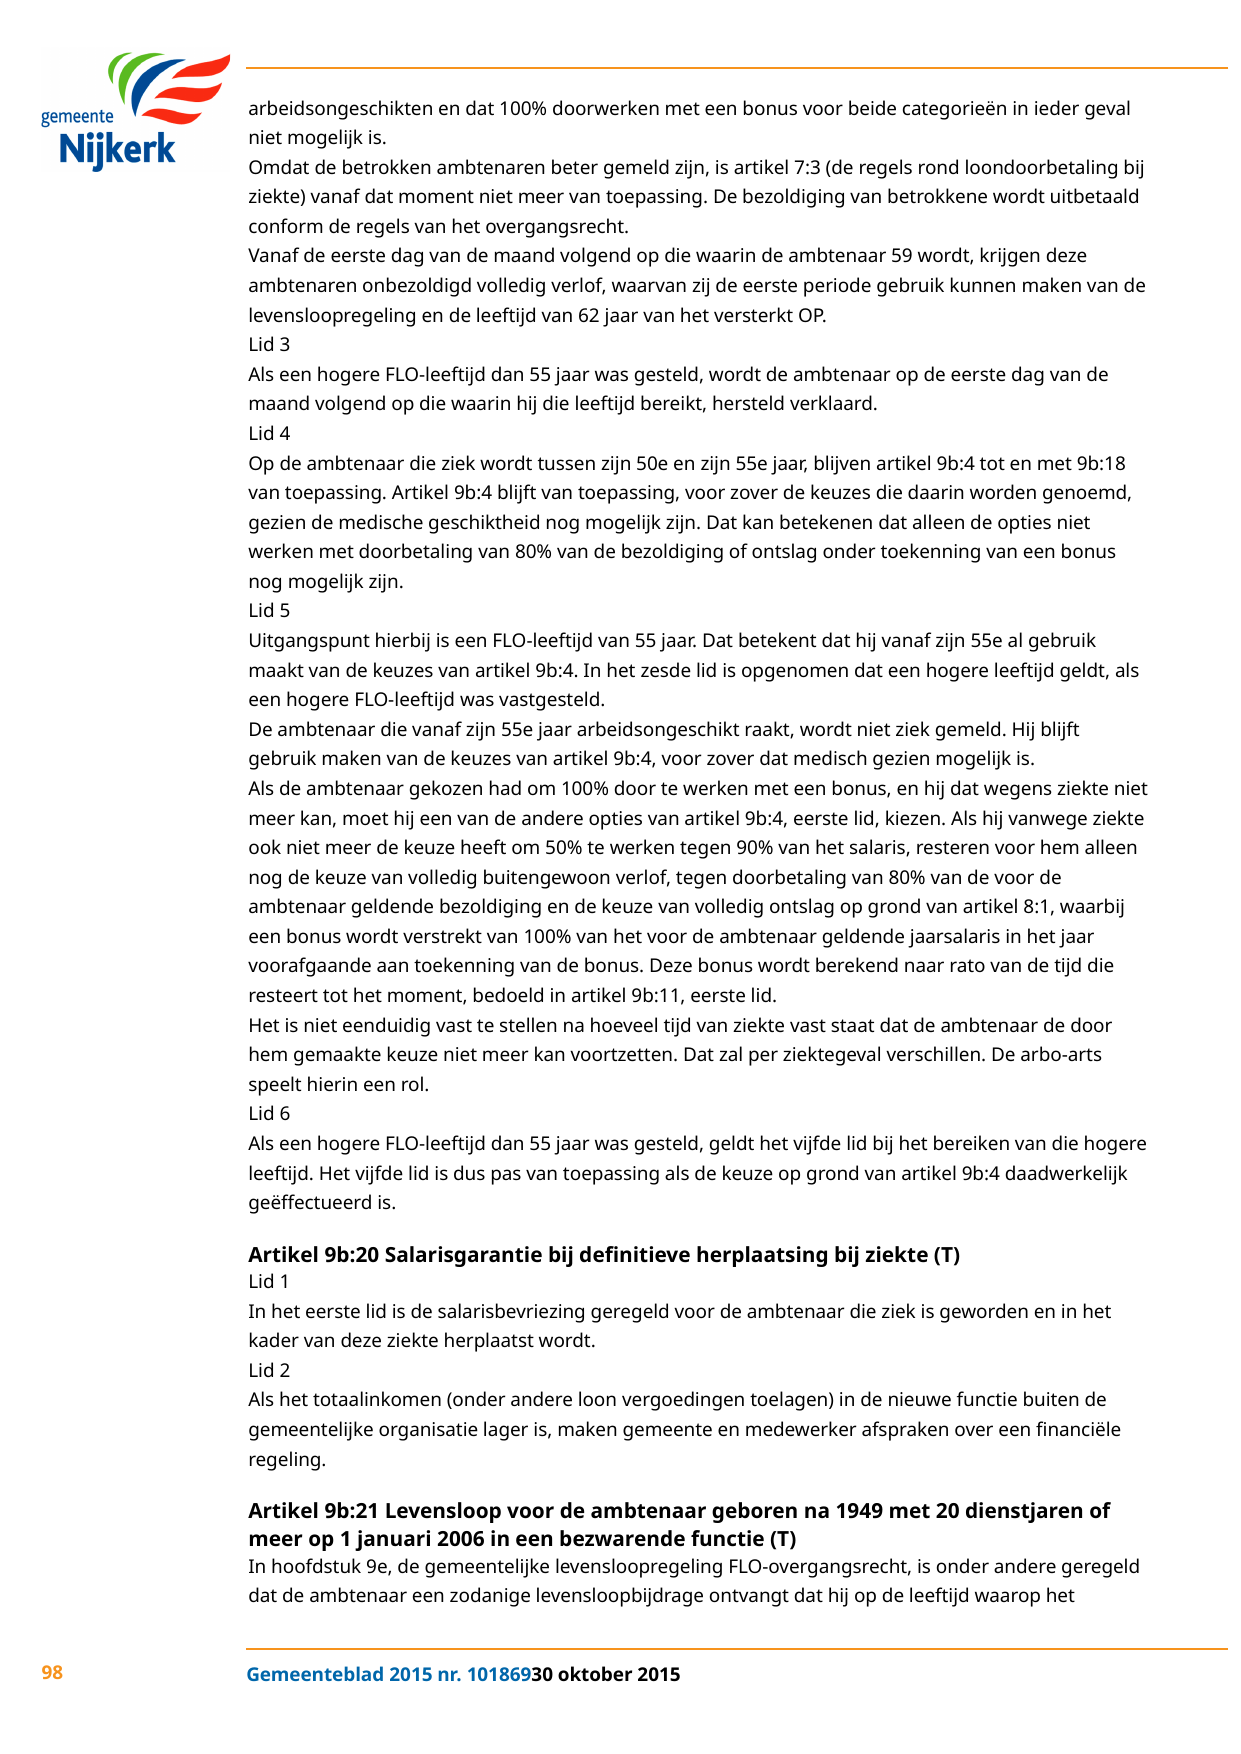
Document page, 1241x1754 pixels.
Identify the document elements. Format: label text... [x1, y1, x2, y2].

text Als de ambtenaar gekozen had om 100% door te werken met een bonus, en hij dat wegens ziekte niet meer kan, moet hij een van de andere opties van artikel 9b:4, eerste lid, kiezen. Als hij vanwege ziekte ook niet meer de keuze heeft om 50% te werken tegen 90% van het salaris, resteren voor hem alleen nog de keuze van volledig buitengewoon verlof, tegen doorbetaling van 80% van de voor de ambtenaar geldende bezoldiging en de keuze van volledig ontslag op grond van artikel 8:1, waarbij een bonus wordt verstrekt van 100% van het voor de ambtenaar geldende jaarsalaris in het jaar voorafgaande aan toekenning van de bonus. Deze bonus wordt berekend naar rato van de tijd die resteert tot het moment, bedoeld in artikel 9b:11, eerste lid. [248, 775, 1152, 1008]
text Als het totaalinkomen (onder andere loon vergoedingen toelagen) in de nieuwe functie buiten de gemeentelijke organisatie lager is, maken gemeente en medewerker afspraken over een financiële regeling. [248, 1387, 1152, 1471]
text Als een hogere FLO-leeftijd dan 55 jaar was gesteld, geldt het vijfde lid bij het bereiken van die hogere leeftijd. Het vijfde lid is dus pas van toepassing als de keuze op grond van artikel 9b:4 daadwerkelijk geëffectueerd is. [248, 1130, 1152, 1215]
text Als een hogere FLO-leeftijd dan 55 jaar was gesteld, wordt de ambtenaar op de eerste dag van de maand volgend op die waarin hij die leeftijd bereikt, hersteld verklaard. [248, 361, 1152, 416]
text In het eerste lid is de salarisbevriezing geregeld voor de ambtenaar die ziek is geworden en in het kader van deze ziekte herplaatst wordt. [248, 1298, 1152, 1353]
text Artikel 9b:20 Salarisgarantie bij definitieve herplaatsing bij ziekte (T) [248, 1240, 1152, 1268]
text Vanaf de eerste dag van de maand volgend op die waarin de ambtenaar 59 wordt, krijgen deze ambtenaren onbezoldigd volledig verlof, waarvan zij de eerste periode gebruik kunnen maken van de levensloopregeling en de leeftijd van 62 jaar van het versterkt OP. [248, 243, 1152, 328]
text Op de ambtenaar die ziek wordt tussen zijn 50e en zijn 55e jaar, blijven artikel 9b:4 tot en met 9b:18 van toepassing. Artikel 9b:4 blijft van toepassing, voor zover de keuzes die daarin worden genoemd, gezien de medische geschiktheid nog mogelijk zijn. Dat kan betekenen dat alleen de opties niet werken met doorbetaling van 80% van de bezoldiging of ontslag onder toekenning van een bonus nog mogelijk zijn. [248, 450, 1152, 594]
text arbeidsongeschikten en dat 100% doorwerken met een bonus voor beide categorieën in ieder geval niet mogelijk is. [248, 95, 1152, 150]
text Lid 5 [248, 598, 1152, 623]
text Het is niet eenduidig vast te stellen na hoeveel tijd van ziekte vast staat dat de ambtenaar de door hem gemaakte keuze niet meer kan voortzetten. Dat zal per ziektegeval verschillen. De arbo-arts speelt hierin een rol. [248, 1012, 1152, 1097]
text Lid 4 [248, 420, 1152, 446]
text Lid 3 [248, 331, 1152, 357]
text In hoofdstuk 9e, de gemeentelijke levensloopregeling FLO-overgangsrecht, is onder andere geregeld dat de ambtenaar een zodanige levensloopbijdrage ontvangt dat hij op de leeftijd waarop het [248, 1553, 1152, 1608]
text Lid 6 [248, 1101, 1152, 1126]
text Omdat de betrokken ambtenaren beter gemeld zijn, is artikel 7:3 (de regels rond loondoorbetaling bij ziekte) vanaf dat moment niet meer van toepassing. De bezoldiging van betrokkene wordt uitbetaald conform de regels van het overgangsrecht. [248, 154, 1152, 239]
text Artikel 9b:21 Levensloop voor de ambtenaar geboren na 1949 met 20 dienstjaren of meer op 1 januari 2006 in een bezwarende functie (T) [248, 1496, 1152, 1553]
text Lid 1 [248, 1268, 1152, 1294]
text Uitgangspunt hierbij is een FLO-leeftijd van 55 jaar. Dat betekent dat hij vanaf zijn 55e al gebruik maakt van de keuzes van artikel 9b:4. In het zesde lid is opgenomen dat een hogere leeftijd geldt, als een hogere FLO-leeftijd was vastgesteld. [248, 627, 1152, 712]
text De ambtenaar die vanaf zijn 55e jaar arbeidsongeschikt raakt, wordt niet ziek gemeld. Hij blijft gebruik maken van de keuzes van artikel 9b:4, voor zover dat medisch gezien mogelijk is. [248, 716, 1152, 771]
text Lid 2 [248, 1357, 1152, 1383]
picture [41, 47, 231, 172]
